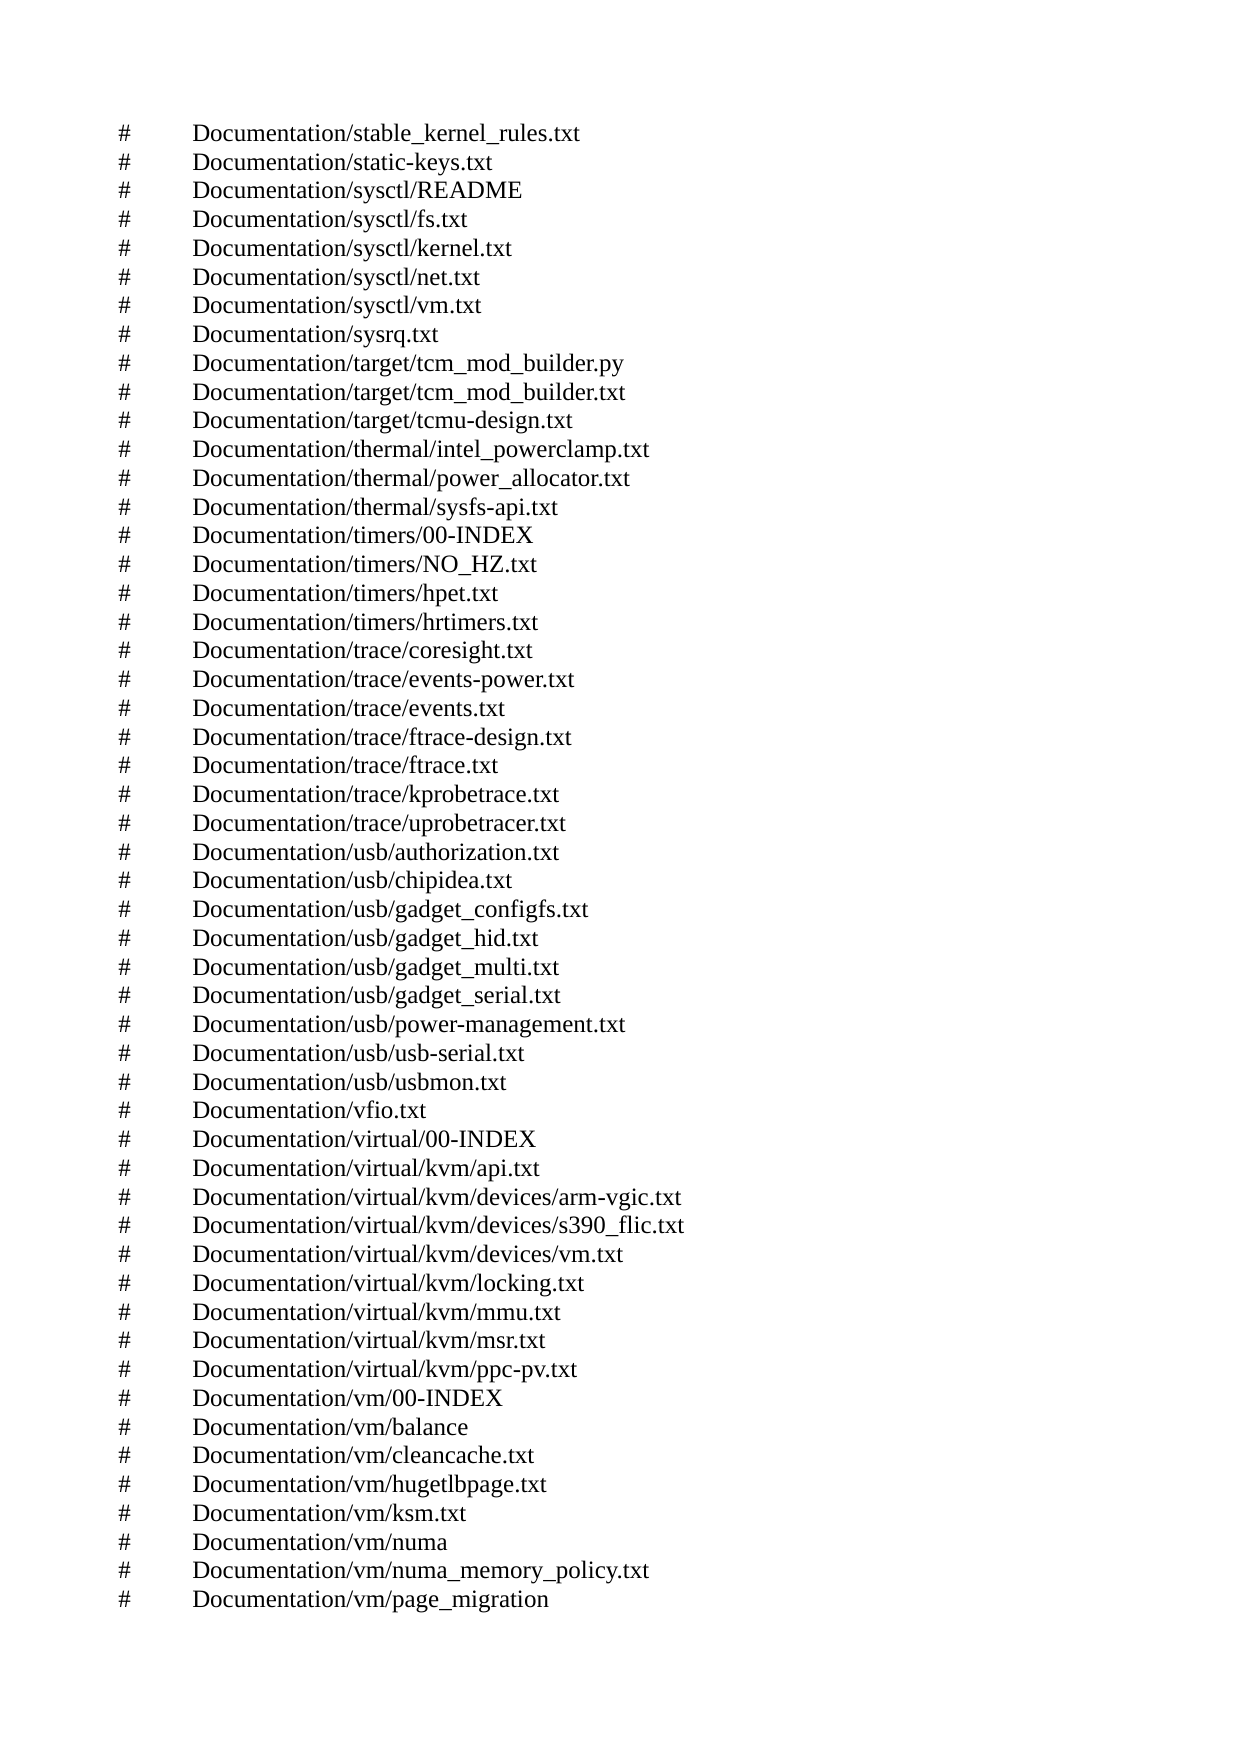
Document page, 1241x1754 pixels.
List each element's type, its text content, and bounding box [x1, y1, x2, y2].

text # Documentation/trace/ftrace-design.txt [118, 722, 1122, 751]
text # Documentation/sysrq.txt [118, 319, 1122, 348]
text # Documentation/virtual/kvm/ppc-pv.txt [118, 1354, 1122, 1383]
text # Documentation/vm/numa [118, 1527, 1122, 1556]
text # Documentation/trace/events-power.txt [118, 664, 1122, 693]
text # Documentation/usb/gadget_hid.txt [118, 923, 1122, 952]
text # Documentation/usb/usb-serial.txt [118, 1038, 1122, 1067]
text # Documentation/vm/ksm.txt [118, 1498, 1122, 1527]
text # Documentation/usb/usbmon.txt [118, 1067, 1122, 1096]
text # Documentation/target/tcmu-design.txt [118, 406, 1122, 434]
text # Documentation/virtual/kvm/devices/vm.txt [118, 1239, 1122, 1268]
text # Documentation/timers/hpet.txt [118, 578, 1122, 607]
text # Documentation/sysctl/README [118, 176, 1122, 204]
text # Documentation/virtual/kvm/devices/s390_flic.txt [118, 1211, 1122, 1239]
text # Documentation/usb/gadget_serial.txt [118, 981, 1122, 1009]
text # Documentation/virtual/00-INDEX [118, 1124, 1122, 1153]
text # Documentation/target/tcm_mod_builder.py [118, 348, 1122, 377]
text # Documentation/sysctl/fs.txt [118, 204, 1122, 233]
text # Documentation/virtual/kvm/mmu.txt [118, 1297, 1122, 1326]
text # Documentation/vm/balance [118, 1412, 1122, 1441]
text # Documentation/sysctl/kernel.txt [118, 233, 1122, 262]
text # Documentation/trace/kprobetrace.txt [118, 779, 1122, 808]
text # Documentation/usb/chipidea.txt [118, 866, 1122, 894]
text # Documentation/usb/gadget_multi.txt [118, 952, 1122, 981]
text # Documentation/virtual/kvm/devices/arm-vgic.txt [118, 1182, 1122, 1211]
text # Documentation/vm/numa_memory_policy.txt [118, 1556, 1122, 1584]
text # Documentation/vm/hugetlbpage.txt [118, 1469, 1122, 1498]
text # Documentation/virtual/kvm/api.txt [118, 1153, 1122, 1182]
text # Documentation/usb/authorization.txt [118, 837, 1122, 866]
text # Documentation/thermal/intel_powerclamp.txt [118, 434, 1122, 463]
text # Documentation/timers/hrtimers.txt [118, 607, 1122, 636]
text # Documentation/trace/coresight.txt [118, 636, 1122, 664]
text # Documentation/thermal/sysfs-api.txt [118, 492, 1122, 521]
text # Documentation/usb/gadget_configfs.txt [118, 894, 1122, 923]
text # Documentation/static-keys.txt [118, 147, 1122, 176]
text # Documentation/virtual/kvm/locking.txt [118, 1268, 1122, 1297]
text # Documentation/usb/power-management.txt [118, 1009, 1122, 1038]
text # Documentation/sysctl/net.txt [118, 262, 1122, 291]
text # Documentation/target/tcm_mod_builder.txt [118, 377, 1122, 406]
text # Documentation/timers/NO_HZ.txt [118, 549, 1122, 578]
text # Documentation/vm/cleancache.txt [118, 1441, 1122, 1469]
text # Documentation/trace/uprobetracer.txt [118, 808, 1122, 837]
text # Documentation/stable_kernel_rules.txt [118, 118, 1122, 147]
text # Documentation/vm/page_migration [118, 1584, 1122, 1613]
text # Documentation/thermal/power_allocator.txt [118, 463, 1122, 492]
text # Documentation/trace/ftrace.txt [118, 751, 1122, 779]
text # Documentation/trace/events.txt [118, 693, 1122, 722]
text # Documentation/vm/00-INDEX [118, 1383, 1122, 1412]
text # Documentation/timers/00-INDEX [118, 521, 1122, 549]
text # Documentation/vfio.txt [118, 1096, 1122, 1124]
text # Documentation/virtual/kvm/msr.txt [118, 1326, 1122, 1354]
text # Documentation/sysctl/vm.txt [118, 291, 1122, 319]
